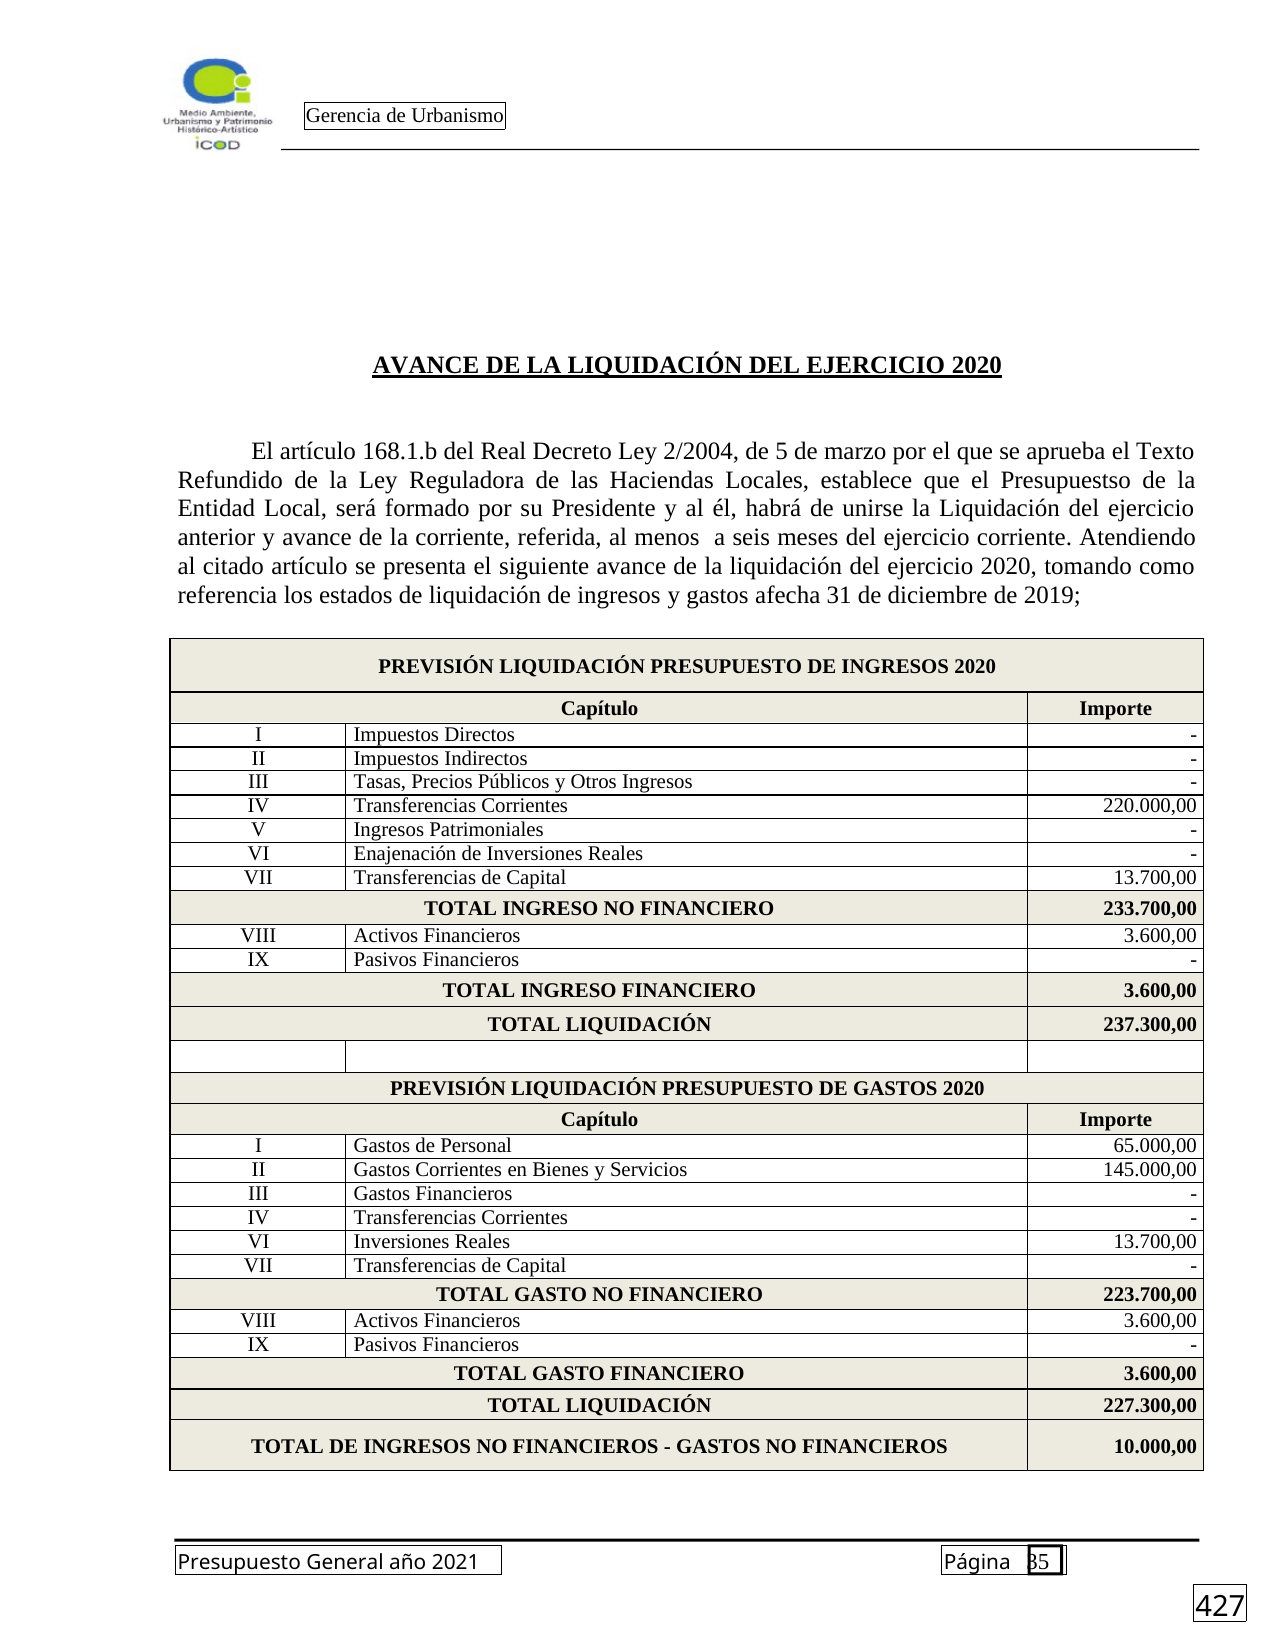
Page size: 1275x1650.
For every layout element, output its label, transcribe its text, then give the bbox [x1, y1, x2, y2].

subtitle AVANCE DE LA LIQUIDACIÓN DEL EJERCICIO 2020 [142, 350, 1232, 379]
picture [153, 46, 281, 170]
text El artículo 168.1.b del Real Decreto Ley 2/2004, de 5 de marzo por el que se aprueba el Texto Refundido de la Ley Reguladora de las Haciendas Locales, establece que el Presupuestso de la Entidad Local, será formado por su Presidente y al él, habrá de unirse la Liquidación del ejercicio anterior y avance de la corriente, referida, al menos a seis meses del ejercicio corriente. Atendiendo al citado artículo se presenta el siguiente avance de la liquidación del ejercicio 2020, tomando como referencia los estados de liquidación de ingresos y gastos afecha 31 de diciembre de 2019; [177, 436, 1196, 608]
